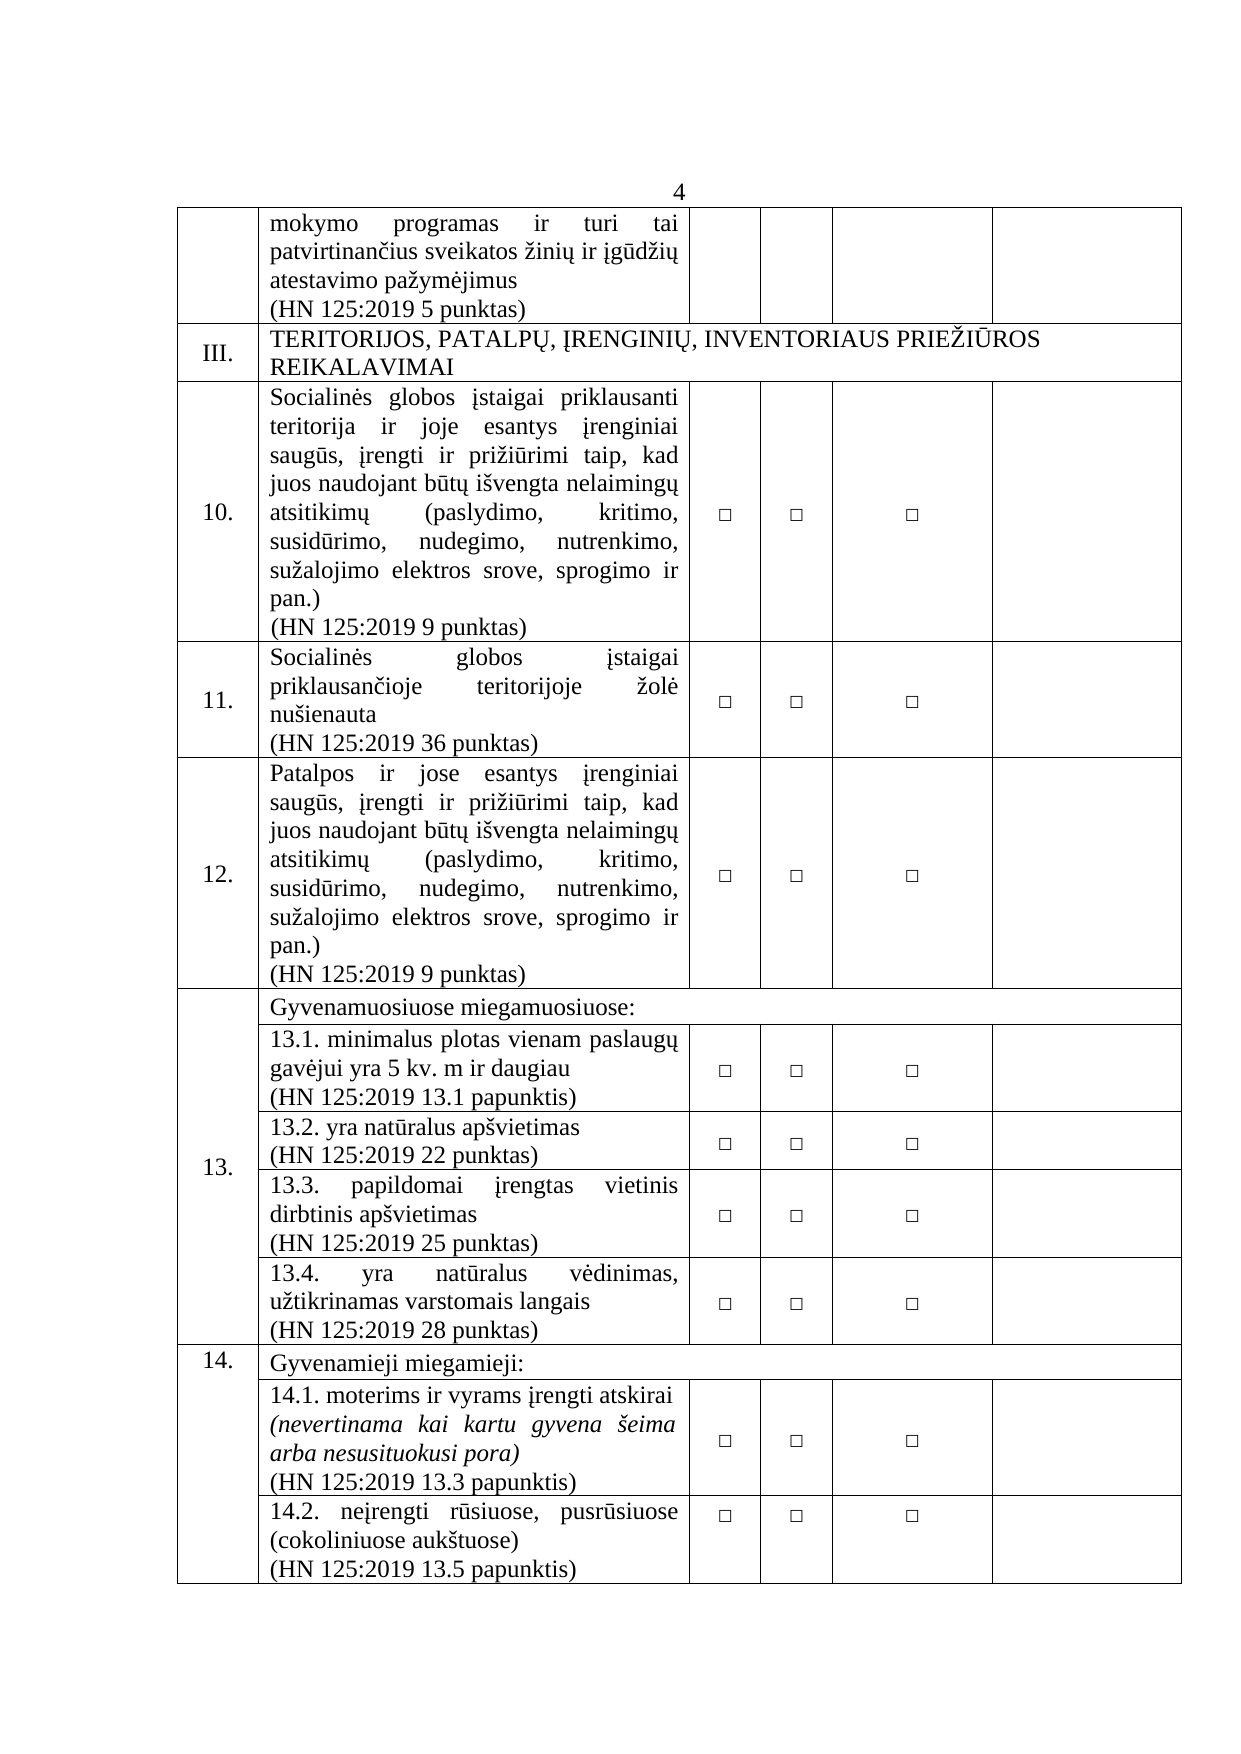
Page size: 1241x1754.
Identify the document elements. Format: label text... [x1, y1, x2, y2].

table_cell [178, 208, 258, 323]
table_cell ☐ [761, 1025, 832, 1111]
table_cell ☐ [833, 1025, 992, 1111]
table_cell ☐ [690, 382, 760, 641]
table_cell [993, 1025, 1181, 1111]
table_cell Socialinės globos įstaigai priklausanti teritorija ir joje esantys įrenginiai saugūs, įrengti ir prižiūrimi taip, kad juos naudojant būtų išvengta nelaimingų atsitikimų (paslydimo, kritimo, susidūrimo, nudegimo, nutrenkimo, sužalojimo elektros srove, sprogimo ir pan.) (HN 125:2019 9 punktas) [259, 382, 689, 641]
table_cell [993, 208, 1181, 323]
table_cell 13.1. minimalus plotas vienam paslaugų gavėjui yra 5 kv. m ir daugiau (HN 125:2019 13.1 papunktis) [259, 1025, 689, 1111]
table_cell [993, 758, 1181, 988]
table_cell ☐ [690, 1380, 760, 1495]
table_cell ☐ [761, 382, 832, 641]
table_cell [993, 642, 1181, 757]
table_cell [993, 1496, 1181, 1583]
table_cell Patalpos ir jose esantys įrenginiai saugūs, įrengti ir prižiūrimi taip, kad juos naudojant būtų išvengta nelaimingų atsitikimų (paslydimo, kritimo, susidūrimo, nudegimo, nutrenkimo, sužalojimo elektros srove, sprogimo ir pan.) (HN 125:2019 9 punktas) [259, 758, 689, 988]
table_cell ☐ [690, 1258, 760, 1344]
table_cell 13. [178, 989, 258, 1344]
table_cell ☐ [690, 1112, 760, 1169]
table_cell ☐ [690, 1170, 760, 1257]
table_cell 12. [178, 758, 258, 988]
table_cell 14. [178, 1345, 258, 1583]
table_cell ☐ [761, 758, 832, 988]
table_cell Gyvenamieji miegamieji: [259, 1345, 1181, 1379]
table_cell ☐ [833, 382, 992, 641]
table_cell ☐ [833, 1112, 992, 1169]
table_cell [993, 382, 1181, 641]
table_cell 13.3. papildomai įrengtas vietinis dirbtinis apšvietimas (HN 125:2019 25 punktas) [259, 1170, 689, 1257]
table_cell [761, 208, 832, 323]
table_cell 13.4. yra natūralus vėdinimas, užtikrinamas varstomais langais (HN 125:2019 28 punktas) [259, 1258, 689, 1344]
table_cell ☐ [833, 758, 992, 988]
table_cell [993, 1112, 1181, 1169]
table_cell [993, 1380, 1181, 1495]
table_cell ☐ [690, 642, 760, 757]
table_cell Socialinės globos įstaigai priklausančioje teritorijoje žolė nušienauta (HN 125:2019 36 punktas) [259, 642, 689, 757]
table_cell ☐ [761, 1112, 832, 1169]
table_cell ☐ [690, 1496, 760, 1583]
table_cell ☐ [761, 1496, 832, 1583]
table_cell [993, 1258, 1181, 1344]
table_cell ☐ [833, 1496, 992, 1583]
table_cell ☐ [690, 758, 760, 988]
table_cell 11. [178, 642, 258, 757]
table_cell ☐ [761, 642, 832, 757]
table_cell [833, 208, 992, 323]
table_cell ☐ [833, 1170, 992, 1257]
table_cell ☐ [761, 1380, 832, 1495]
table_cell ☐ [761, 1258, 832, 1344]
table_cell III. [178, 324, 258, 381]
table_cell 10. [178, 382, 258, 641]
table_cell ☐ [833, 642, 992, 757]
table_cell ☐ [833, 1258, 992, 1344]
table_cell [993, 1170, 1181, 1257]
table_cell ☐ [690, 1025, 760, 1111]
table_cell ☐ [761, 1170, 832, 1257]
table_cell [690, 208, 760, 323]
table_cell ☐ [833, 1380, 992, 1495]
table_cell Gyvenamuosiuose miegamuosiuose: [259, 989, 1181, 1023]
